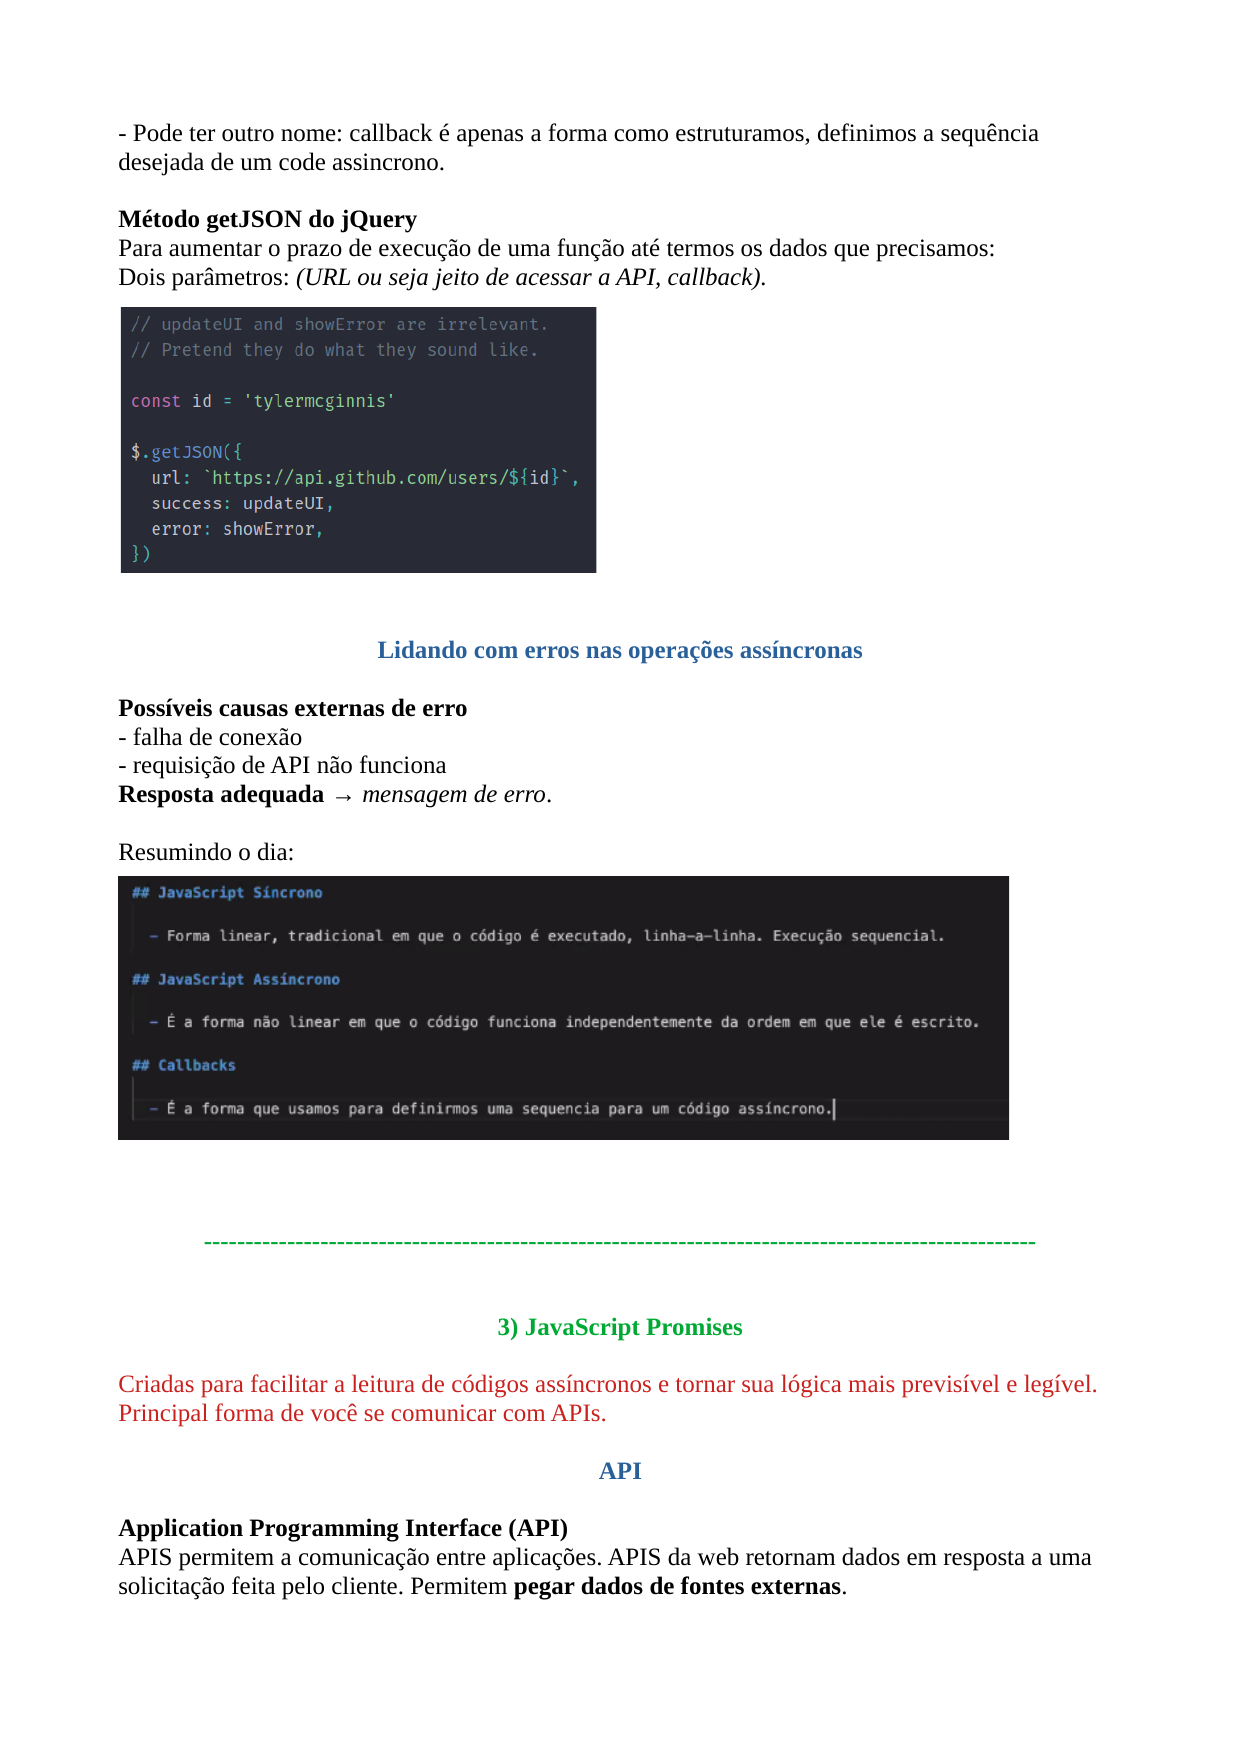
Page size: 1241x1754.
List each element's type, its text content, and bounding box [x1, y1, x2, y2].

text Application Programming Interface (API) [118, 1513, 1122, 1542]
text - falha de conexão [118, 722, 1122, 751]
text API [118, 1456, 1122, 1484]
picture [118, 876, 1010, 1140]
text 3) JavaScript Promises [118, 1312, 1122, 1341]
picture [120, 307, 597, 573]
text Resposta adequada → mensagem de erro. [118, 779, 1122, 808]
text - requisição de API não funciona [118, 751, 1122, 779]
text - Pode ter outro nome: callback é apenas a forma como estruturamos, definimos a sequência desejada de um code assincrono. [118, 118, 1122, 176]
text Possíveis causas externas de erro [118, 693, 1122, 722]
text Principal forma de você se comunicar com APIs. [118, 1398, 1122, 1427]
text ---------------------------------------------------------------------------------------------------- [118, 1226, 1122, 1254]
text Criadas para facilitar a leitura de códigos assíncronos e tornar sua lógica mais previsível e legível. [118, 1369, 1122, 1398]
text Método getJSON do jQuery [118, 204, 1122, 233]
text APIS permitem a comunicação entre aplicações. APIS da web retornam dados em resposta a uma solicitação feita pelo cliente. Permitem pegar dados de fontes externas. [118, 1542, 1122, 1599]
text Para aumentar o prazo de execução de uma função até termos os dados que precisamos: [118, 233, 1122, 262]
text Dois parâmetros: (URL ou seja jeito de acessar a API, callback). [118, 262, 1122, 291]
text Resumindo o dia: [118, 837, 1122, 866]
text Lidando com erros nas operações assíncronas [118, 636, 1122, 664]
